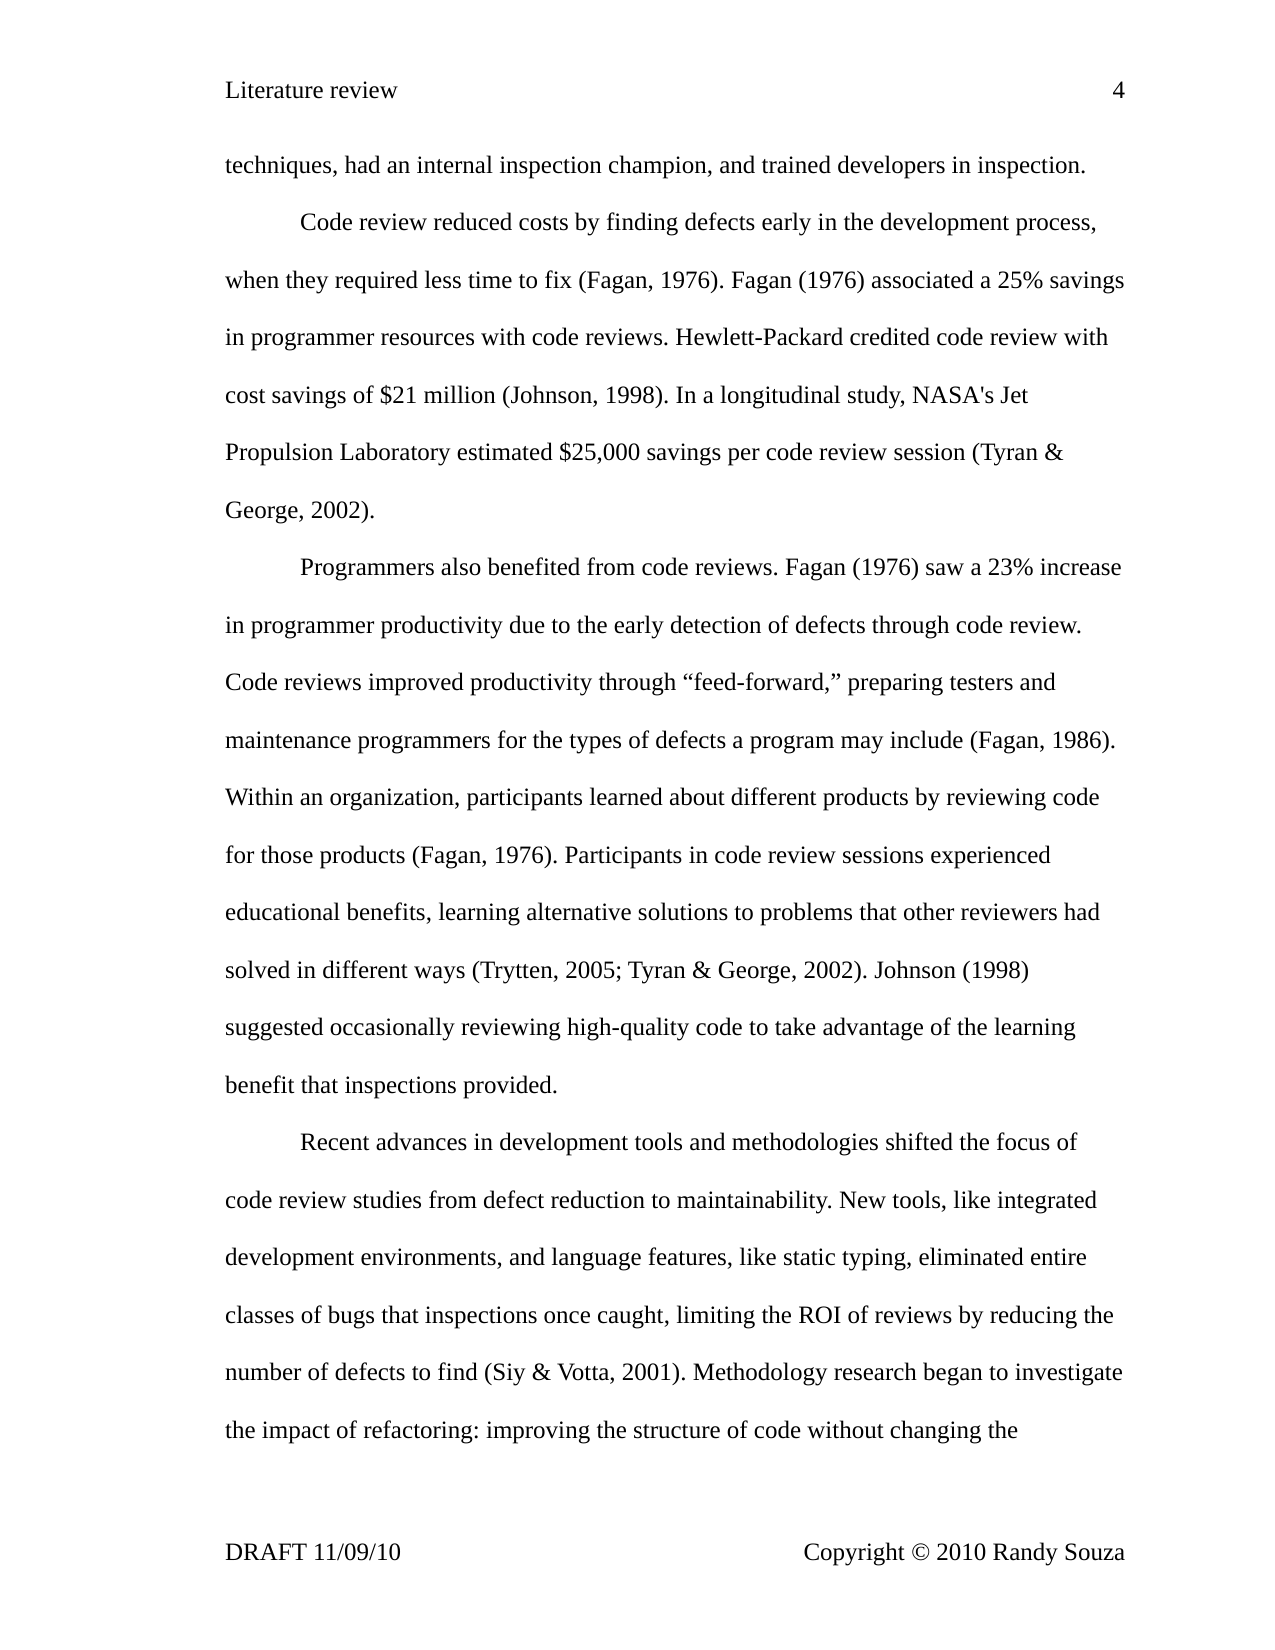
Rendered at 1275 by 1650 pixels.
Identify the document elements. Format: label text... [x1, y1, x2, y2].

text techniques, had an internal inspection champion, and trained developers in inspection. [225, 150, 1125, 179]
text Programmers also benefited from code reviews. Fagan (1976) saw a 23% increase in programmer productivity due to the early detection of defects through code review. Code reviews improved productivity through “feed-forward,” preparing testers and maintenance programmers for the types of defects a program may include (Fagan, 1986). Within an organization, participants learned about different products by reviewing code for those products (Fagan, 1976). Participants in code review sessions experienced educational benefits, learning alternative solutions to problems that other reviewers had solved in different ways (Trytten, 2005; Tyran & George, 2002). Johnson (1998) suggested occasionally reviewing high-quality code to take advantage of the learning benefit that inspections provided. [225, 552, 1125, 1099]
text Code review reduced costs by finding defects early in the development process, when they required less time to fix (Fagan, 1976). Fagan (1976) associated a 25% savings in programmer resources with code reviews. Hewlett-Packard credited code review with cost savings of $21 million (Johnson, 1998). In a longitudinal study, NASA's Jet Propulsion Laboratory estimated $25,000 savings per code review session (Tyran & George, 2002). [225, 207, 1125, 524]
text Recent advances in development tools and methodologies shifted the focus of code review studies from defect reduction to maintainability. New tools, like integrated development environments, and language features, like static typing, eliminated entire classes of bugs that inspections once caught, limiting the ROI of reviews by reducing the number of defects to find (Siy & Votta, 2001). Methodology research began to investigate the impact of refactoring: improving the structure of code without changing the [225, 1127, 1125, 1444]
